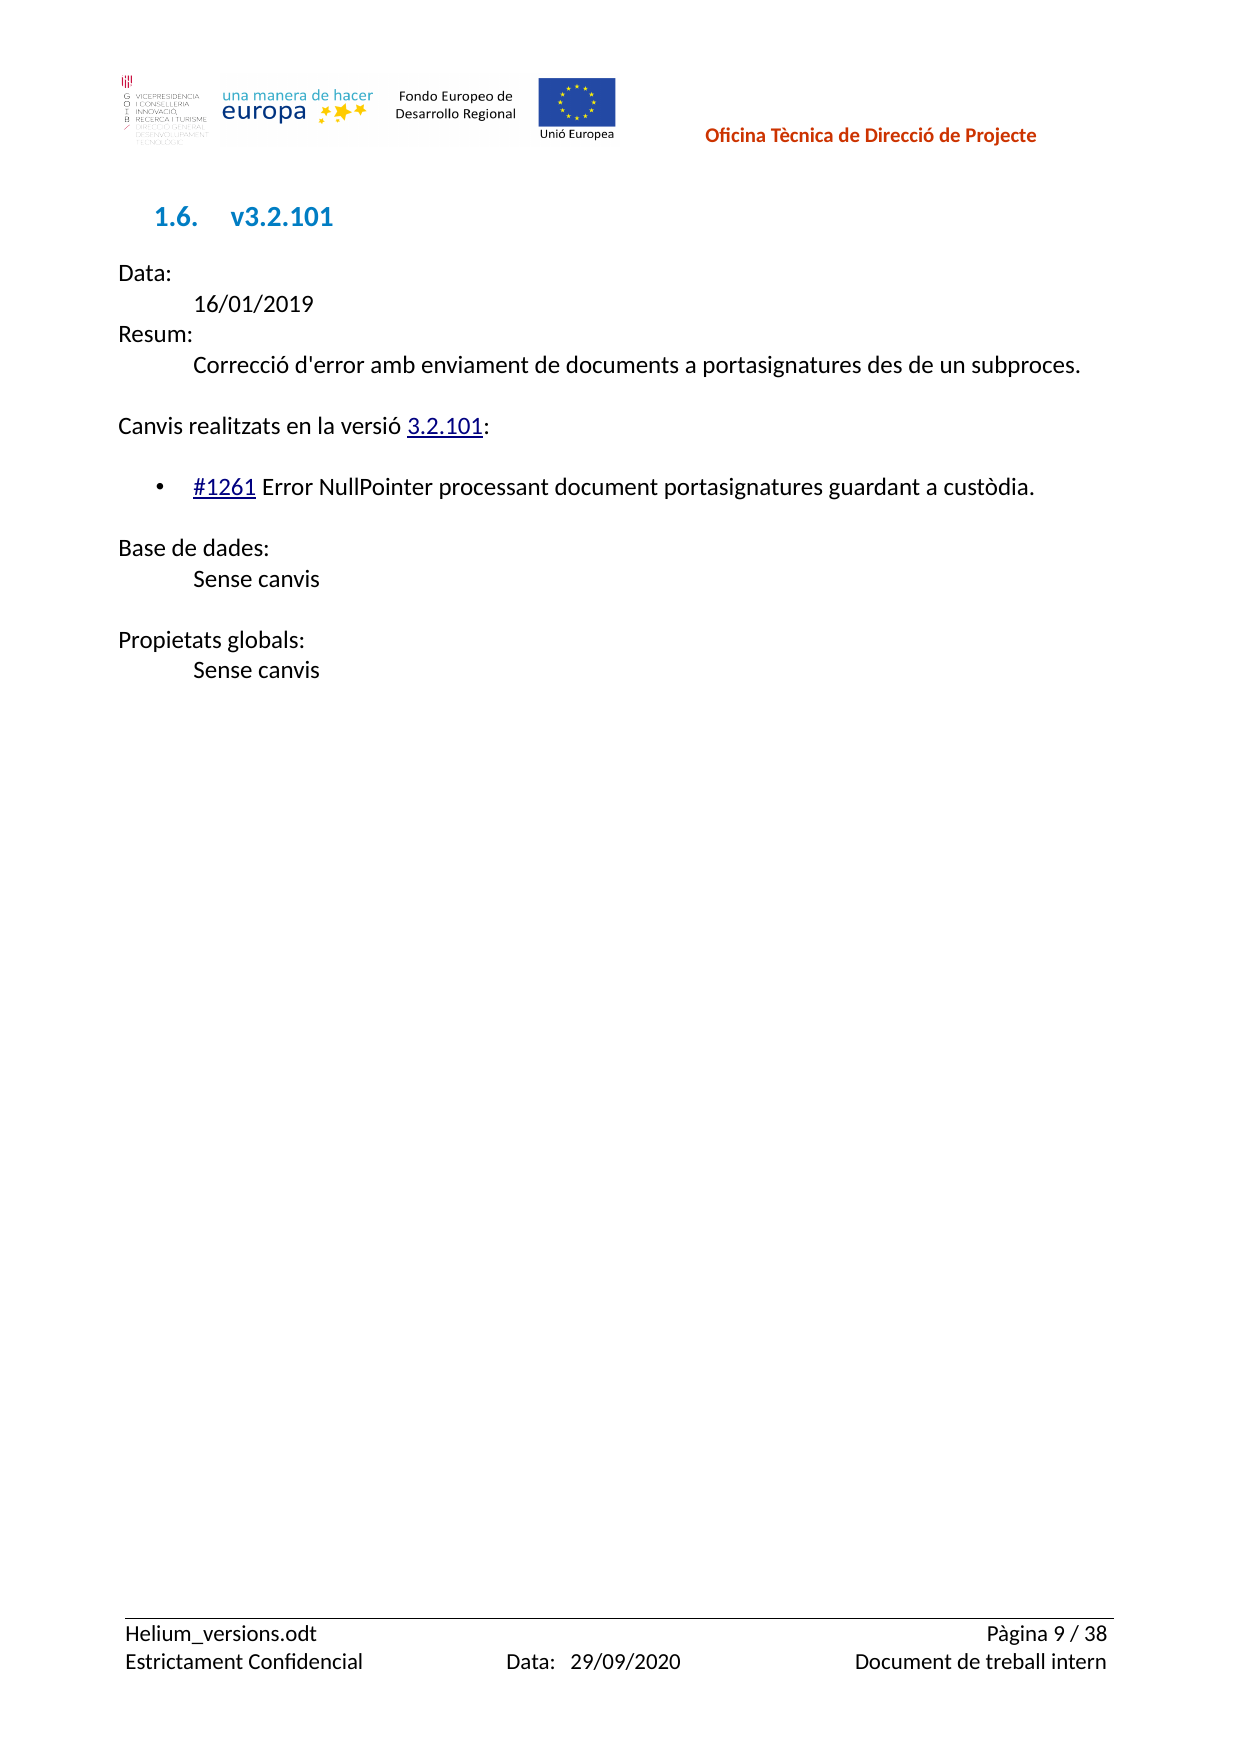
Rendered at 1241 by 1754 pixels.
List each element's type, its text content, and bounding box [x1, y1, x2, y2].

picture [219, 73, 621, 147]
text Sense canvis [118, 654, 1122, 685]
text Canvis realitzats en la versió 3.2.101: [118, 410, 1122, 441]
text Base de dades: [118, 532, 1122, 563]
subtitle v3.2.101 [153, 198, 1122, 234]
text 16/01/2019 [118, 288, 1122, 319]
text Data: [118, 258, 1122, 288]
text Sense canvis [118, 563, 1122, 593]
picture [118, 73, 213, 147]
text Correcció d'error amb enviament de documents a portasignatures des de un subproces. [118, 349, 1122, 380]
text Propietats globals: [118, 624, 1122, 654]
list #1261 Error NullPointer processant document portasignatures guardant a custòdia. [156, 471, 1122, 502]
text Resum: [118, 319, 1122, 349]
